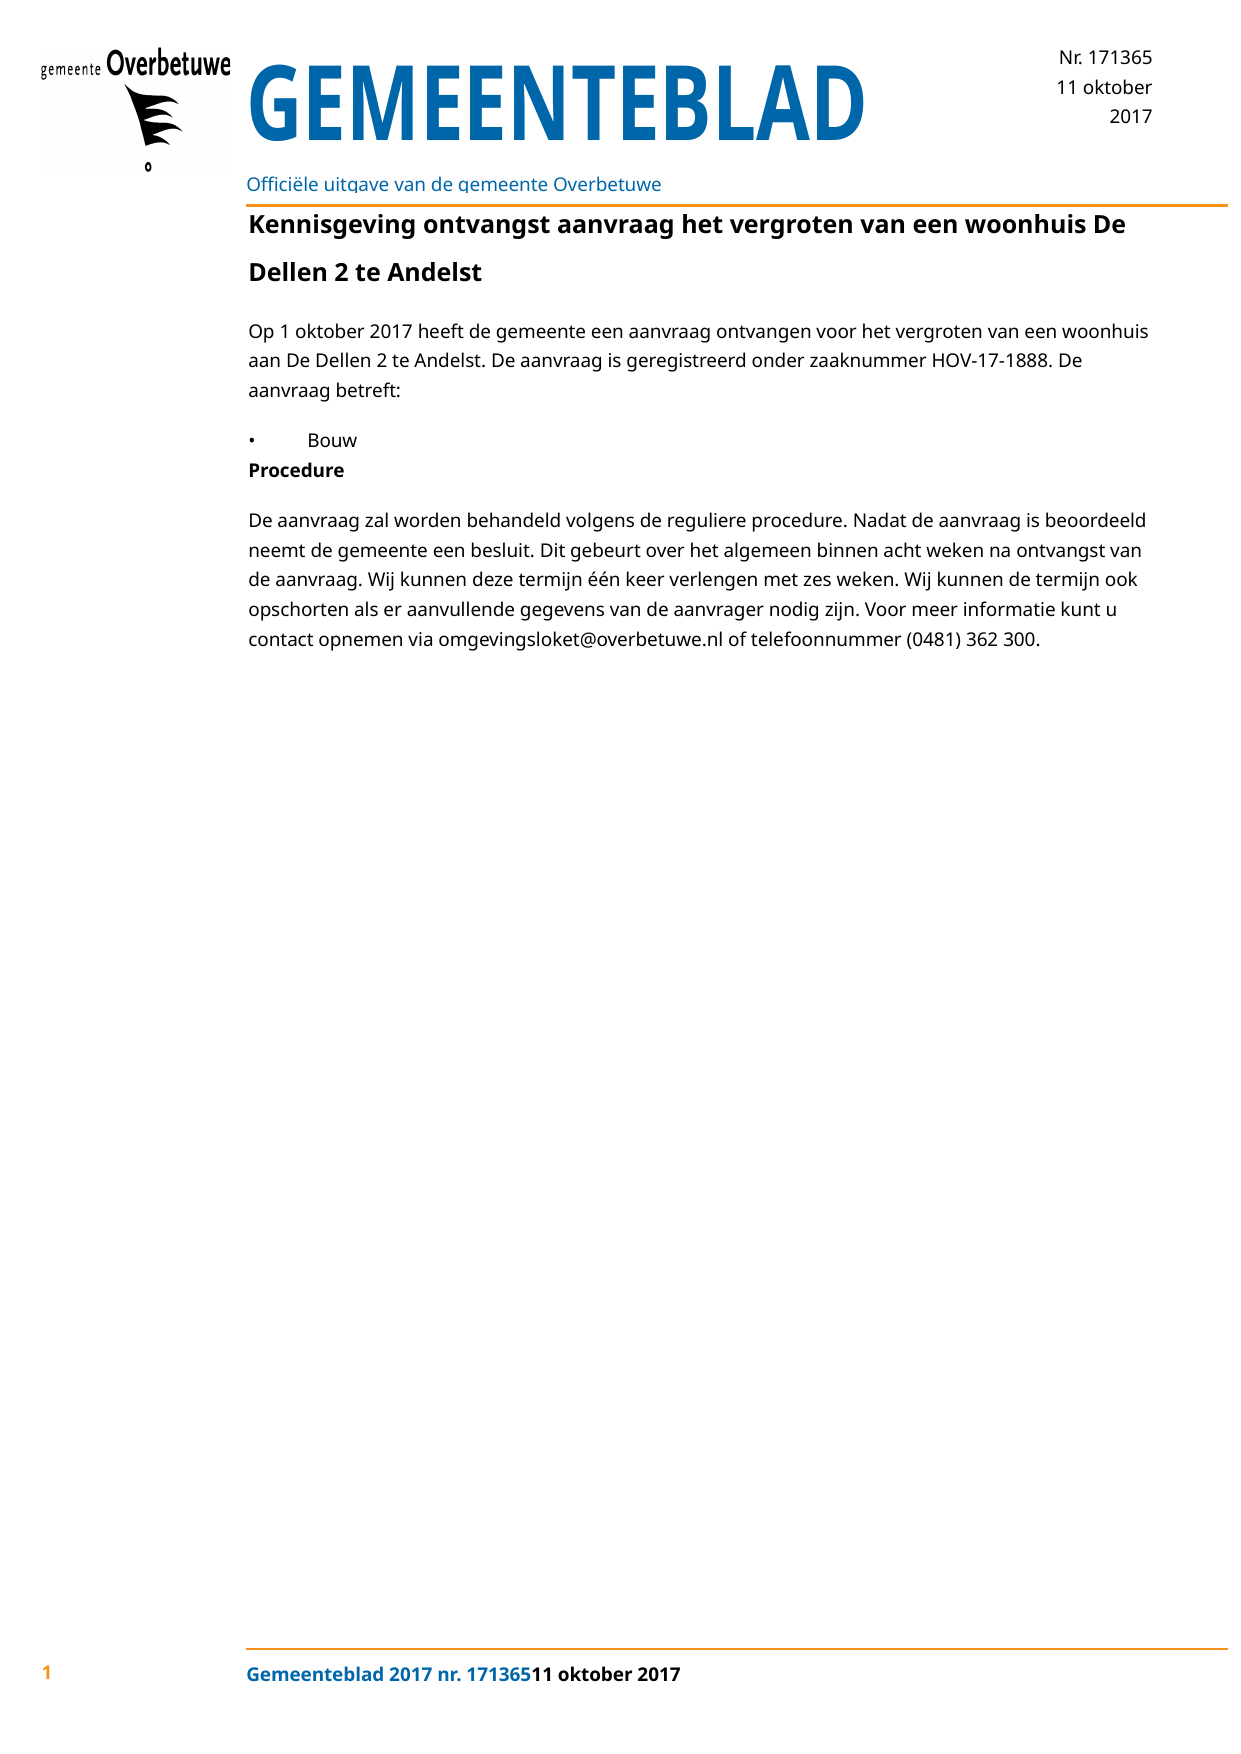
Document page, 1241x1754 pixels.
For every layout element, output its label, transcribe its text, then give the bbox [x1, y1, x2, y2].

text Kennisgeving ontvangst aanvraag het vergroten van een woonhuis De Dellen 2 te Andelst [248, 207, 1152, 288]
text De aanvraag zal worden behandeld volgens de reguliere procedure. Nadat de aanvraag is beoordeeld neemt de gemeente een besluit. Dit gebeurt over het algemeen binnen acht weken na ontvangst van de aanvraag. Wij kunnen deze termijn één keer verlengen met zes weken. Wij kunnen de termijn ook opschorten als er aanvullende gegevens van de aanvrager nodig zijn. Voor meer informatie kunt u contact opnemen via omgevingsloket@overbetuwe.nl of telefoonnummer (0481) 362 300. [248, 507, 1152, 652]
picture [41, 47, 231, 172]
text Procedure [248, 457, 1152, 483]
list Bouw [248, 427, 1152, 453]
text Op 1 oktober 2017 heeft de gemeente een aanvraag ontvangen voor het vergroten van een woonhuis aan De Dellen 2 te Andelst. De aanvraag is geregistreerd onder zaaknummer HOV-17-1888. De aanvraag betreft: [248, 318, 1152, 403]
